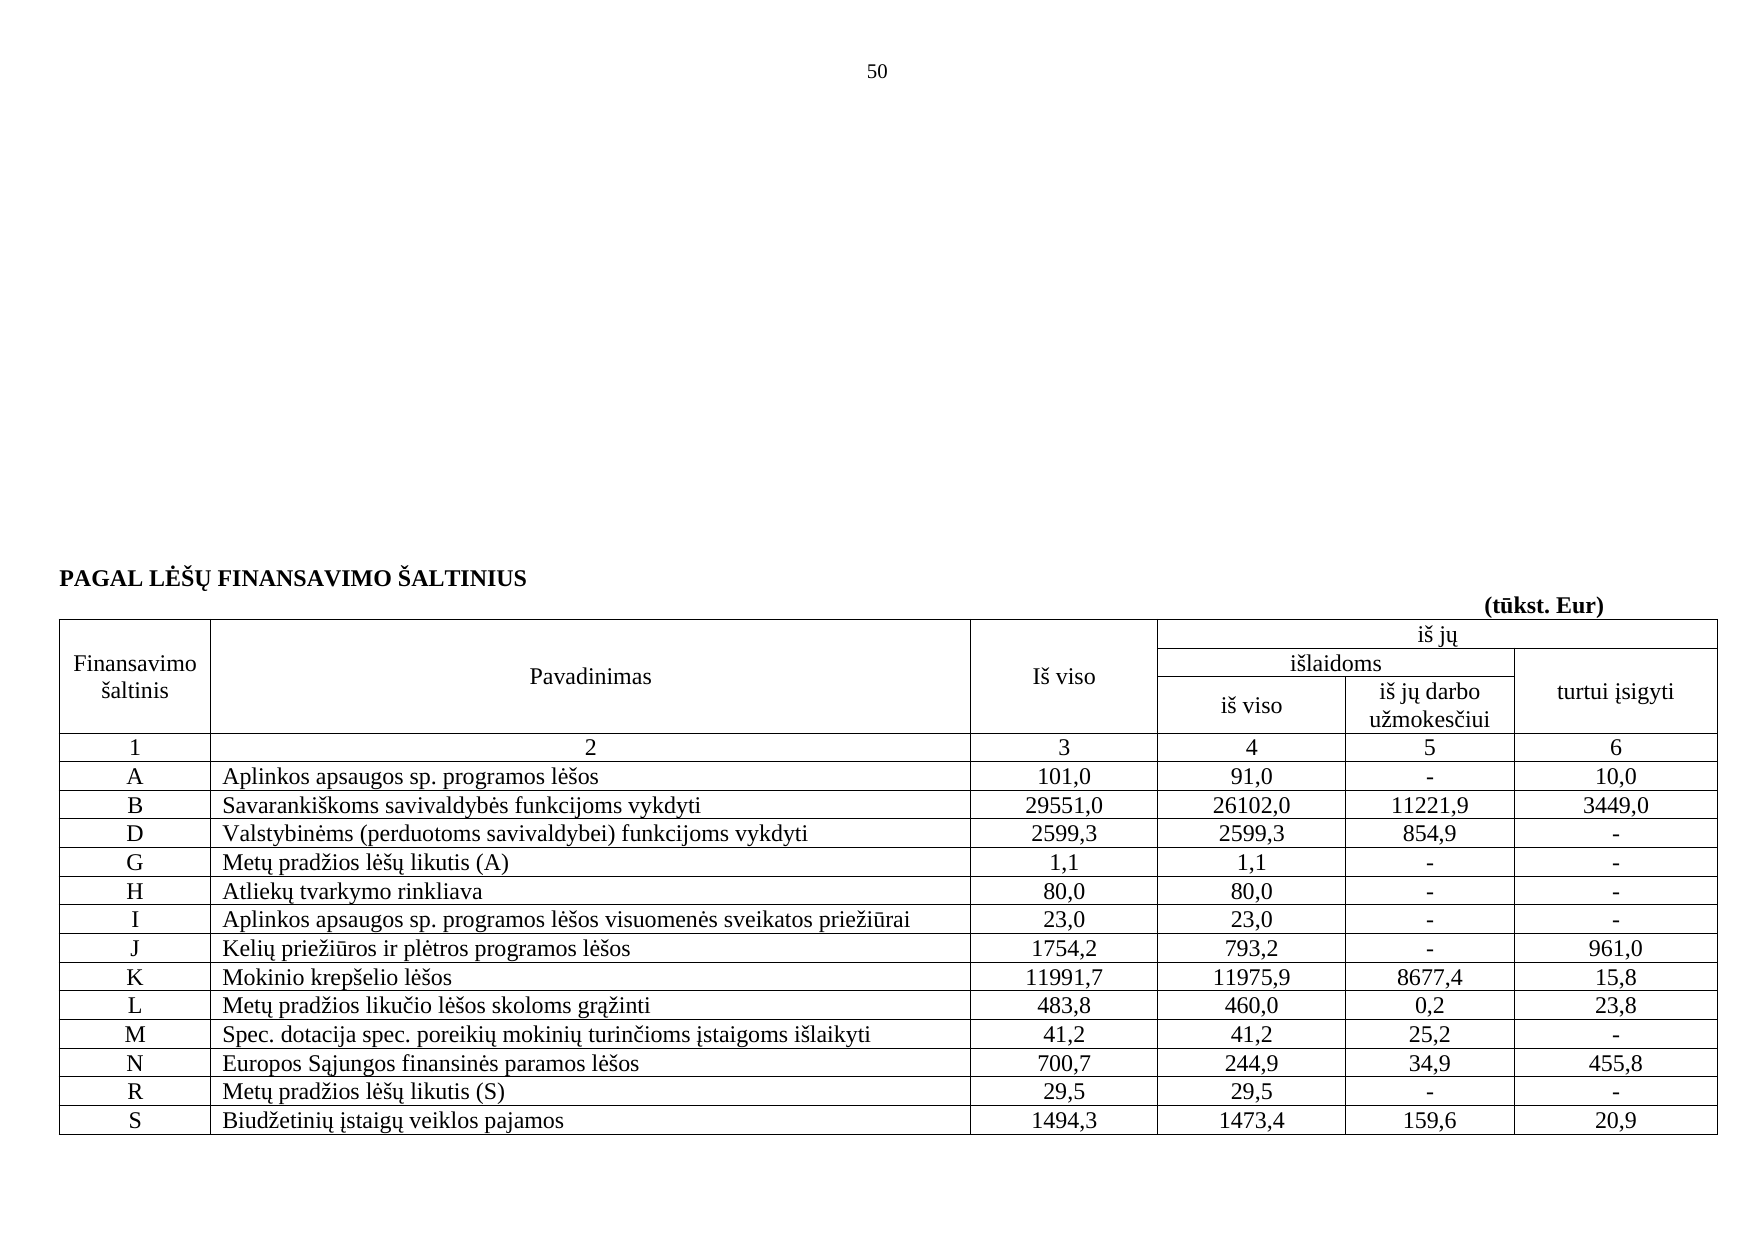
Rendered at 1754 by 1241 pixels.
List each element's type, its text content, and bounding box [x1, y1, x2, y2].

table_cell Kelių priežiūros ir plėtros programos lėšos [211, 934, 970, 962]
table_cell A [60, 762, 210, 790]
table_cell 1,1 [1158, 848, 1345, 876]
table_cell 23,0 [971, 905, 1157, 933]
table_cell 3449,0 [1515, 791, 1717, 818]
table_cell 700,7 [971, 1049, 1157, 1076]
table_cell Europos Sąjungos finansinės paramos lėšos [211, 1049, 970, 1076]
table_cell 2599,3 [971, 819, 1157, 847]
table_cell 34,9 [1346, 1049, 1514, 1076]
table_cell 11975,9 [1158, 963, 1345, 990]
table_cell L [60, 991, 210, 1019]
table_cell 20,9 [1515, 1106, 1717, 1133]
table_cell iš viso [1158, 677, 1345, 732]
table_cell 5 [1346, 734, 1514, 761]
table_cell 80,0 [971, 877, 1157, 904]
table_cell - [1346, 877, 1514, 904]
table_cell 6 [1515, 734, 1717, 761]
table_header Finansavimo šaltinis [60, 620, 210, 732]
table_cell M [60, 1020, 210, 1047]
table_cell Metų pradžios lėšų likutis (S) [211, 1077, 970, 1105]
table_cell - [1515, 1020, 1717, 1047]
table_cell J [60, 934, 210, 962]
table_cell 80,0 [1158, 877, 1345, 904]
table_cell 11221,9 [1346, 791, 1514, 818]
table_cell R [60, 1077, 210, 1105]
table_cell 854,9 [1346, 819, 1514, 847]
table_cell Spec. dotacija spec. poreikių mokinių turinčioms įstaigoms išlaikyti [211, 1020, 970, 1047]
table_cell 455,8 [1515, 1049, 1717, 1076]
table_cell 460,0 [1158, 991, 1345, 1019]
table_cell S [60, 1106, 210, 1133]
table_cell turtui įsigyti [1515, 649, 1717, 732]
table_cell išlaidoms [1158, 649, 1514, 676]
table_cell 29551,0 [971, 791, 1157, 818]
table_cell - [1515, 1077, 1717, 1105]
table_cell Valstybinėms (perduotoms savivaldybei) funkcijoms vykdyti [211, 819, 970, 847]
table_cell 10,0 [1515, 762, 1717, 790]
table_cell 0,2 [1346, 991, 1514, 1019]
table_cell - [1515, 848, 1717, 876]
table_cell Aplinkos apsaugos sp. programos lėšos [211, 762, 970, 790]
table_cell N [60, 1049, 210, 1076]
text (tūkst. Eur) [59, 591, 1695, 619]
table_cell Savarankiškoms savivaldybės funkcijoms vykdyti [211, 791, 970, 818]
table_cell 26102,0 [1158, 791, 1345, 818]
table_cell 25,2 [1346, 1020, 1514, 1047]
table_cell 91,0 [1158, 762, 1345, 790]
table_cell 3 [971, 734, 1157, 761]
table_cell 1 [60, 734, 210, 761]
table_cell H [60, 877, 210, 904]
table_cell - [1515, 905, 1717, 933]
table_cell K [60, 963, 210, 990]
table_cell - [1346, 762, 1514, 790]
table_cell 1754,2 [971, 934, 1157, 962]
table_cell G [60, 848, 210, 876]
table_cell B [60, 791, 210, 818]
table_cell - [1515, 877, 1717, 904]
table_cell 159,6 [1346, 1106, 1514, 1133]
table_cell 11991,7 [971, 963, 1157, 990]
table_cell 244,9 [1158, 1049, 1345, 1076]
table_cell 29,5 [1158, 1077, 1345, 1105]
table_cell 1,1 [971, 848, 1157, 876]
table_header Pavadinimas [211, 620, 970, 732]
table_cell 41,2 [1158, 1020, 1345, 1047]
table_cell - [1346, 848, 1514, 876]
text PAGAL LĖŠŲ FINANSAVIMO ŠALTINIUS [59, 564, 1695, 591]
table_header Iš viso [971, 620, 1157, 732]
table_cell 23,8 [1515, 991, 1717, 1019]
table_cell iš jų darbo užmokesčiui [1346, 677, 1514, 732]
table_cell Aplinkos apsaugos sp. programos lėšos visuomenės sveikatos priežiūrai [211, 905, 970, 933]
table_cell 23,0 [1158, 905, 1345, 933]
table_cell 4 [1158, 734, 1345, 761]
table_cell I [60, 905, 210, 933]
table_cell Metų pradžios lėšų likutis (A) [211, 848, 970, 876]
table_header iš jų [1158, 620, 1717, 647]
table_cell 961,0 [1515, 934, 1717, 962]
table_cell - [1346, 905, 1514, 933]
table_cell 1494,3 [971, 1106, 1157, 1133]
table_cell 101,0 [971, 762, 1157, 790]
table_cell 1473,4 [1158, 1106, 1345, 1133]
table_cell Metų pradžios likučio lėšos skoloms grąžinti [211, 991, 970, 1019]
table_cell Biudžetinių įstaigų veiklos pajamos [211, 1106, 970, 1133]
table_cell - [1346, 1077, 1514, 1105]
table_cell - [1515, 819, 1717, 847]
table_cell 2 [211, 734, 970, 761]
table_cell 793,2 [1158, 934, 1345, 962]
table_cell 15,8 [1515, 963, 1717, 990]
table_cell Mokinio krepšelio lėšos [211, 963, 970, 990]
table_cell 2599,3 [1158, 819, 1345, 847]
table_cell 41,2 [971, 1020, 1157, 1047]
table_cell 483,8 [971, 991, 1157, 1019]
table_cell 29,5 [971, 1077, 1157, 1105]
table_cell D [60, 819, 210, 847]
table_cell 8677,4 [1346, 963, 1514, 990]
table_cell - [1346, 934, 1514, 962]
table_cell Atliekų tvarkymo rinkliava [211, 877, 970, 904]
